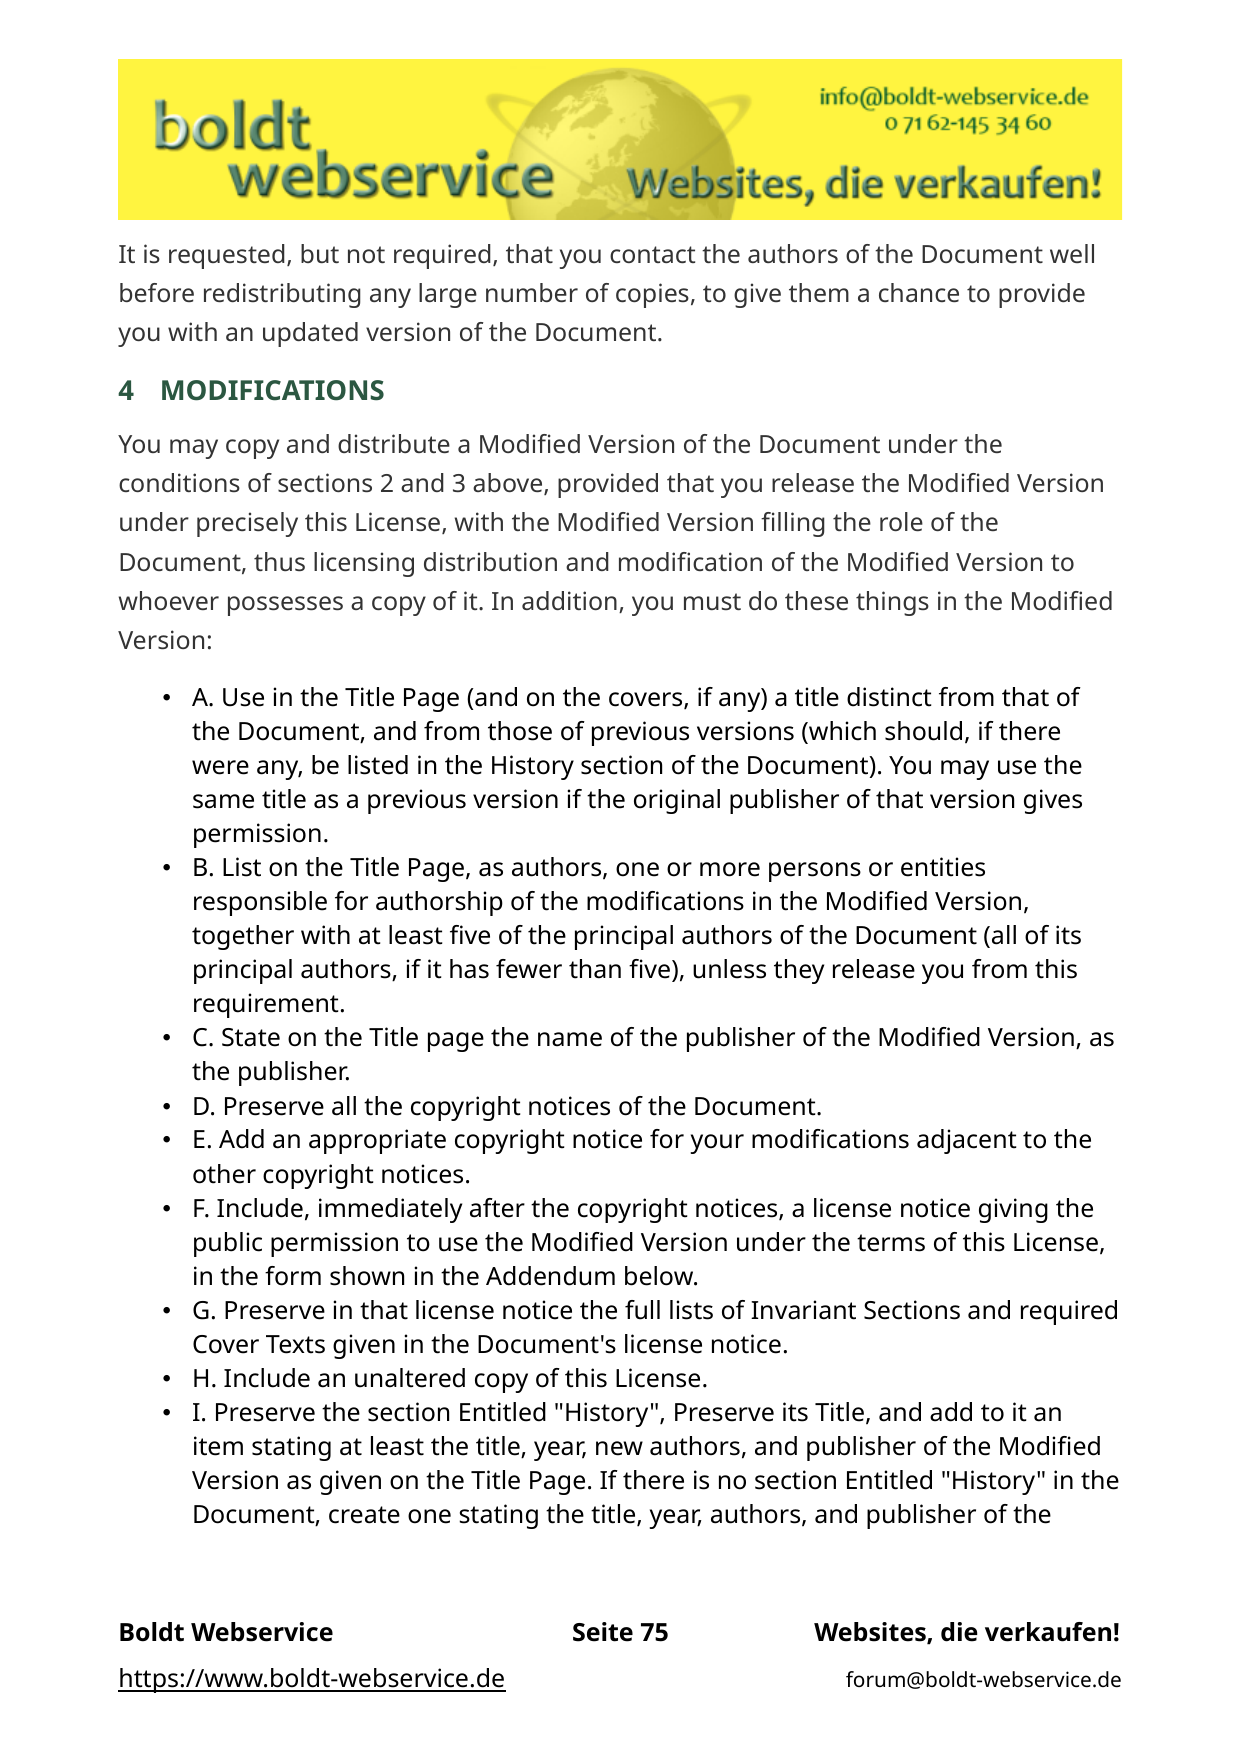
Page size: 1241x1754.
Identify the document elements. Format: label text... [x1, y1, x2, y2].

picture [118, 59, 1123, 220]
list F. Include, immediately after the copyright notices, a license notice giving the public permission to use the Modified Version under the terms of this License, in the form shown in the Addendum below. [162, 1190, 1122, 1292]
text It is requested, but not required, that you contact the authors of the Document well before redistributing any large number of copies, to give them a chance to provide you with an updated version of the Document. [118, 236, 1122, 349]
list H. Include an unaltered copy of this License. [162, 1361, 1122, 1395]
list D. Preserve all the copyright notices of the Document. [162, 1088, 1122, 1122]
list G. Preserve in that license notice the full lists of Invariant Sections and required Cover Texts given in the Document's license notice. [162, 1292, 1122, 1361]
list I. Preserve the section Entitled "History", Preserve its Title, and add to it an item stating at least the title, year, new authors, and publisher of the Modified Version as given on the Title Page. If there is no section Entitled "History" in the Document, create one stating the title, year, authors, and publisher of the [162, 1395, 1122, 1531]
text You may copy and distribute a Modified Version of the Document under the conditions of sections 2 and 3 above, provided that you release the Modified Version under precisely this License, with the Modified Version filling the role of the Document, thus licensing distribution and modification of the Modified Version to whoever possesses a copy of it. In addition, you must do these things in the Modified Version: [118, 427, 1122, 657]
list E. Add an appropriate copyright notice for your modifications adjacent to the other copyright notices. [162, 1122, 1122, 1190]
list B. List on the Title Page, as authors, one or more persons or entities responsible for authorship of the modifications in the Modified Version, together with at least five of the principal authors of the Document (all of its principal authors, if it has fewer than five), unless they release you from this requirement. [162, 850, 1122, 1020]
list A. Use in the Title Page (and on the covers, if any) a title distinct from that of the Document, and from those of previous versions (which should, if there were any, be listed in the History section of the Document). You may use the same title as a previous version if the original publisher of that version gives permission. [162, 679, 1122, 850]
subtitle MODIFICATIONS [118, 371, 1122, 409]
list C. State on the Title page the name of the publisher of the Modified Version, as the publisher. [162, 1020, 1122, 1088]
